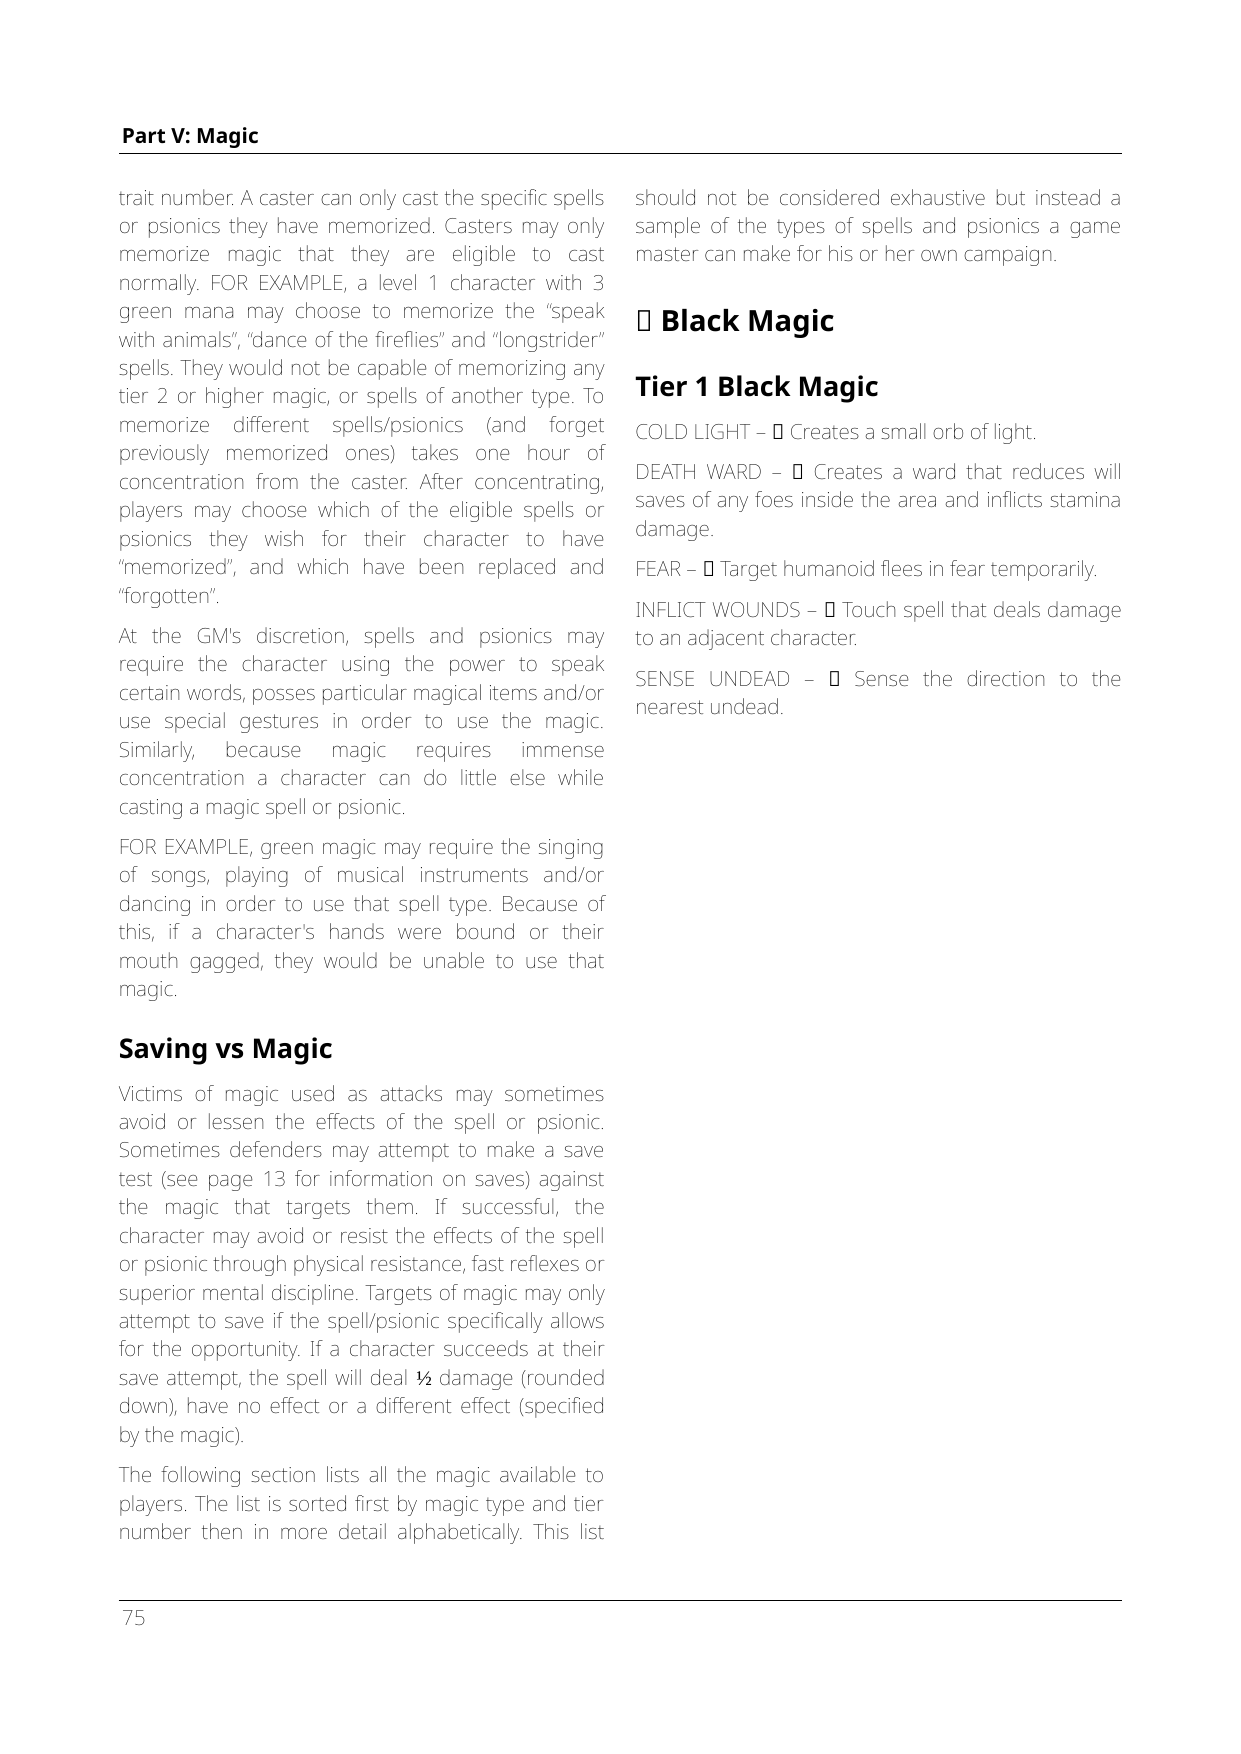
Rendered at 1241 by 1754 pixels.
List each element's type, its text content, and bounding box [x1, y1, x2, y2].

text COLD LIGHT –  Creates a small orb of light. [635, 417, 1122, 445]
text SENSE UNDEAD –  Sense the direction to the nearest undead. [635, 664, 1122, 721]
text DEATH WARD –  Creates a ward that reduces will saves of any foes inside the area and inflicts stamina damage. [635, 457, 1122, 542]
text should not be considered exhaustive but instead a sample of the types of spells and psionics a game master can make for his or her own campaign. [635, 183, 1122, 268]
text trait number. A caster can only cast the specific spells or psionics they have memorized. Casters may only memorize magic that they are eligible to cast normally. FOR EXAMPLE, a level 1 character with 3 green mana may choose to memorize the “speak with animals”, “dance of the fireflies” and “longstrider” spells. They would not be capable of memorizing any tier 2 or higher magic, or spells of another type. To memorize different spells/psionics (and forget previously memorized ones) takes one hour of concentration from the caster. After concentrating, players may choose which of the eligible spells or psionics they wish for their character to have “memorized”, and which have been replaced and “forgotten”. [118, 183, 605, 609]
text INFLICT WOUNDS –  Touch spell that deals damage to an adjacent character. [635, 595, 1122, 652]
subtitle  Black Magic [635, 301, 1122, 340]
text The following section lists all the magic available to players. The list is sorted first by magic type and tier number then in more detail alphabetically. This list [118, 1460, 605, 1546]
text Tier 1 Black Magic [635, 368, 1122, 405]
text At the GM's discretion, spells and psionics may require the character using the power to speak certain words, posses particular magical items and/or use special gestures in order to use the magic. Similarly, because magic requires immense concentration a character can do little else while casting a magic spell or psionic. [118, 621, 605, 820]
text Victims of magic used as attacks may sometimes avoid or lessen the effects of the spell or psionic. Sometimes defenders may attempt to make a save test (see page 9 for information on saves) against the magic that targets them. If successful, the character may avoid or resist the effects of the spell or psionic through physical resistance, fast reflexes or superior mental discipline. Targets of magic may only attempt to save if the spell/psionic specifically allows for the opportunity. If a character succeeds at their save attempt, the spell will deal ½ damage (rounded down), have no effect or a different effect (specified by the magic). [118, 1079, 605, 1448]
text FEAR –  Target humanoid flees in fear temporarily. [635, 554, 1122, 583]
text FOR EXAMPLE, green magic may require the singing of songs, playing of musical instruments and/or dancing in order to use that spell type. Because of this, if a character's hands were bound or their mouth gagged, they would be unable to use that magic. [118, 832, 605, 1003]
text Saving vs Magic [118, 1030, 605, 1067]
